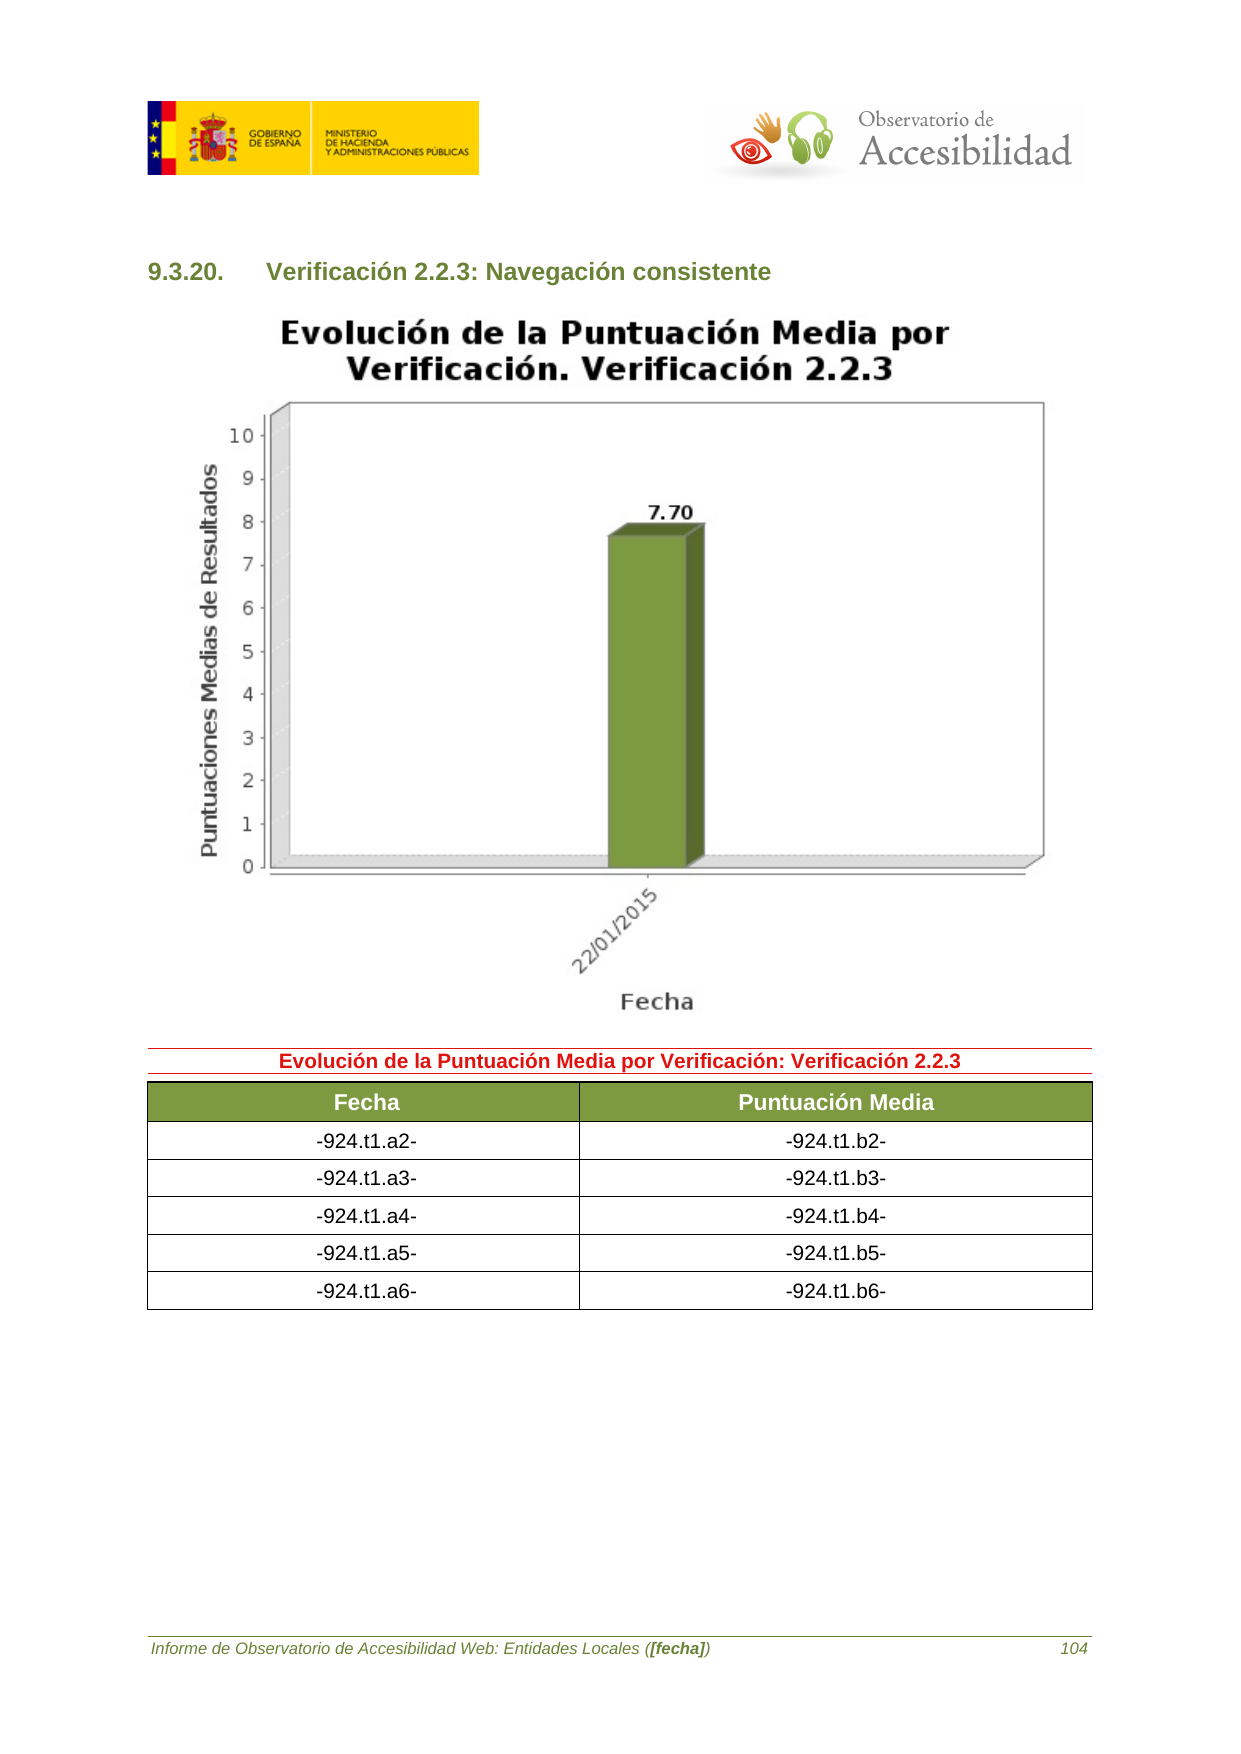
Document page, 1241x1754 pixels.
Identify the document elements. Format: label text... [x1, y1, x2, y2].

table_cell -924.t1.b2- [580, 1122, 1092, 1159]
table_cell -924.t1.a5- [148, 1235, 579, 1271]
table_cell -924.t1.a4- [148, 1197, 579, 1234]
table_header Puntuación Media [580, 1083, 1092, 1121]
table_cell -924.t1.b3- [580, 1160, 1092, 1196]
table_cell -924.t1.a3- [148, 1160, 579, 1196]
table_cell -924.t1.b6- [580, 1272, 1092, 1309]
table_header Fecha [148, 1083, 579, 1121]
table_cell -924.t1.b4- [580, 1197, 1092, 1234]
text Evolución de la Puntuación Media por Verificación: Verificación 2.2.3 [148, 1049, 1092, 1073]
table_cell -924.t1.a2- [148, 1122, 579, 1159]
subtitle Verificación 2.2.3: Navegación consistente [148, 257, 1092, 286]
table_cell -924.t1.b5- [580, 1235, 1092, 1271]
picture [710, 102, 1086, 185]
picture [178, 313, 1062, 1024]
picture [147, 101, 479, 175]
table_cell -924.t1.a6- [148, 1272, 579, 1309]
